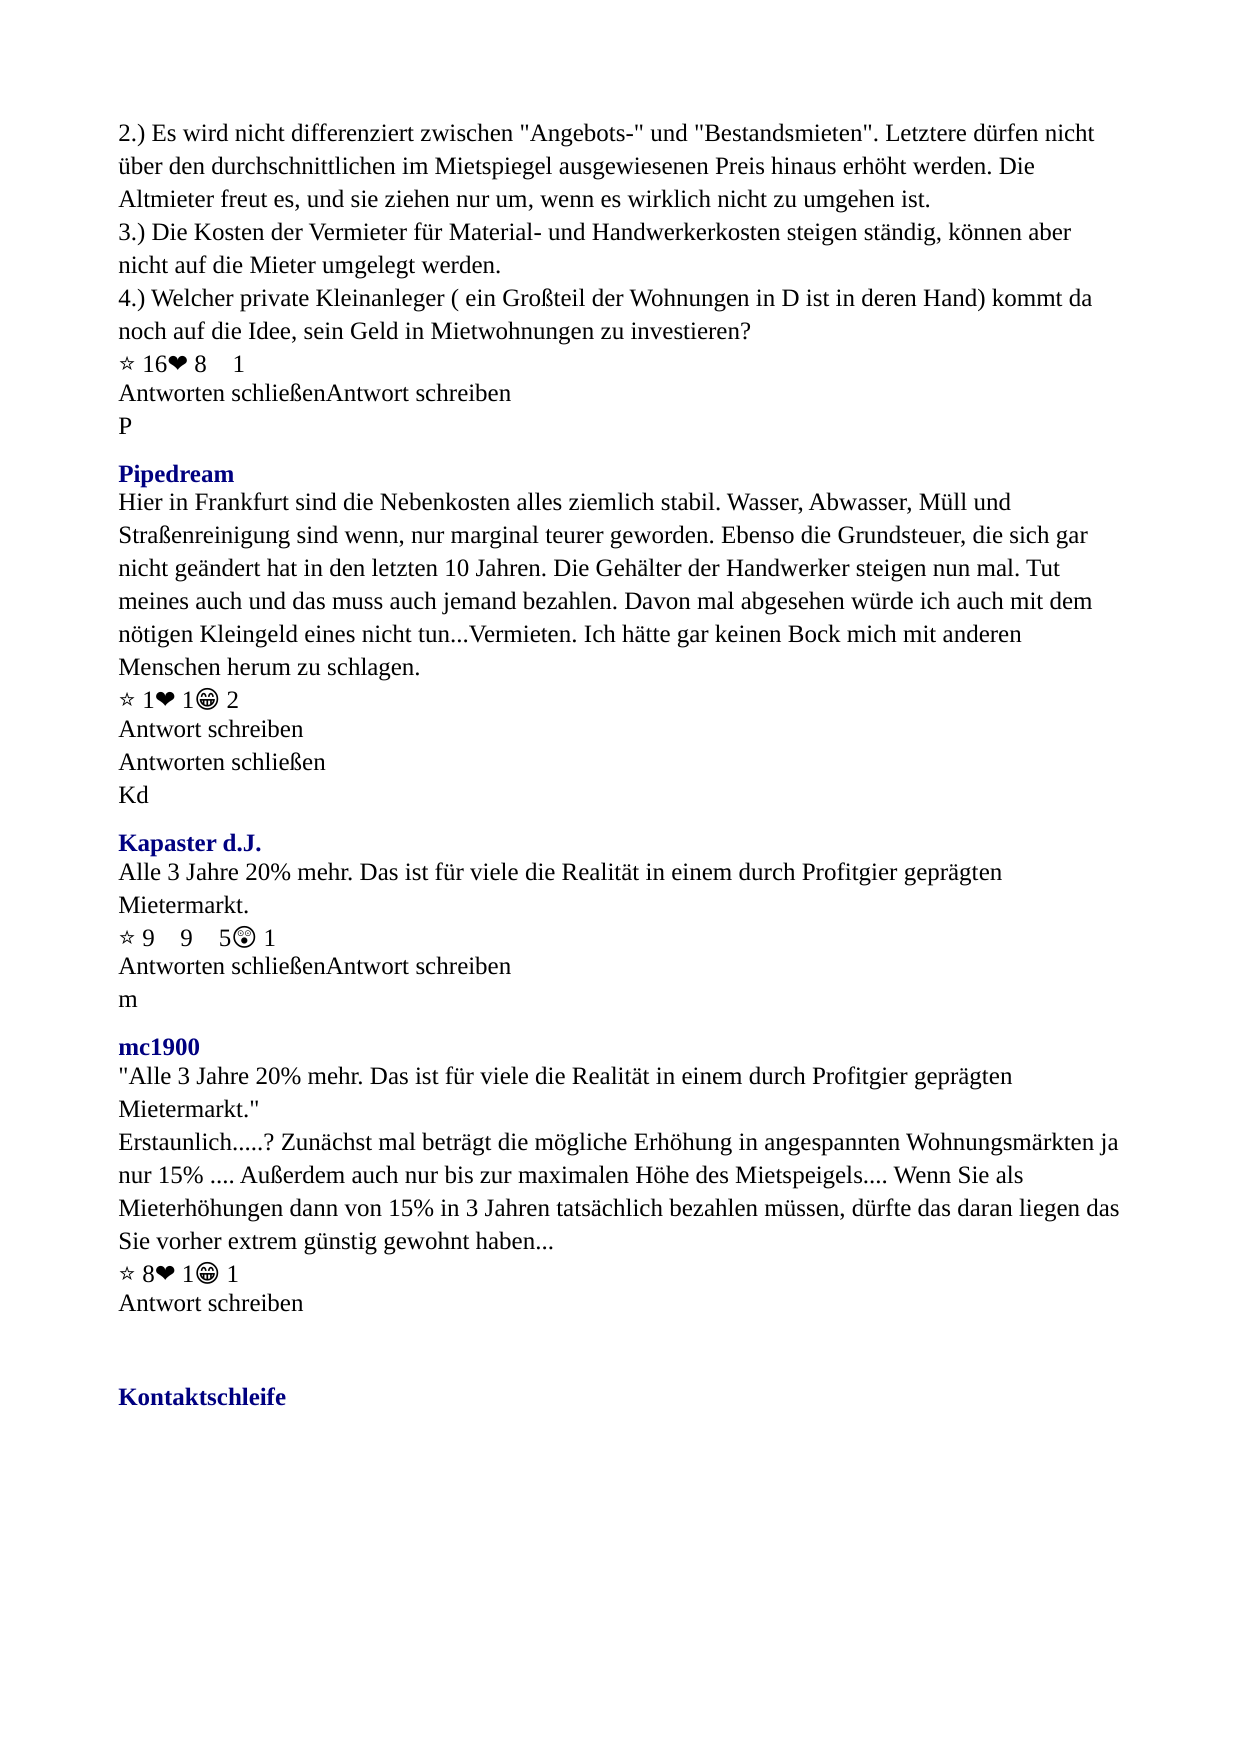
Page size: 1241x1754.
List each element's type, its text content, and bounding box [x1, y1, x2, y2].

subtitle Kapaster d.J. [118, 828, 1122, 857]
text Antworten schließenAntwort schreiben [118, 378, 1122, 407]
text Alle 3 Jahre 20% mehr. Das ist für viele die Realität in einem durch Profitgier geprägten Mietermarkt. [118, 857, 1122, 918]
text "Alle 3 Jahre 20% mehr. Das ist für viele die Realität in einem durch Profitgier geprägten Mietermarkt." [118, 1061, 1122, 1123]
text 2.) Es wird nicht differenziert zwischen "Angebots-" und "Bestandsmieten". Letztere dürfen nicht über den durchschnittlichen im Mietspiegel ausgewiesenen Preis hinaus erhöht werden. Die Altmieter freut es, und sie ziehen nur um, wenn es wirklich nicht zu umgehen ist. [118, 118, 1122, 213]
text Kd [118, 780, 1122, 809]
text Antworten schließenAntwort schreiben [118, 951, 1122, 980]
text ⭐️ 1❤️ 1😁 2 [118, 686, 1122, 714]
text ⭐️ 16❤️ 8🙁 1 [118, 349, 1122, 378]
text P [118, 411, 1122, 440]
text Erstaunlich.....? Zunächst mal beträgt die mögliche Erhöhung in angespannten Wohnungsmärkten ja nur 15% .... Außerdem auch nur bis zur maximalen Höhe des Mietspeigels.... Wenn Sie als Mieterhöhungen dann von 15% in 3 Jahren tatsächlich bezahlen müssen, dürfte das daran liegen das Sie vorher extrem günstig gewohnt haben... [118, 1127, 1122, 1255]
text Antwort schreiben [118, 1288, 1122, 1316]
text 3.) Die Kosten der Vermieter für Material- und Handwerkerkosten steigen ständig, können aber nicht auf die Mieter umgelegt werden. [118, 217, 1122, 279]
text Antwort schreiben [118, 714, 1122, 743]
text Antworten schließen [118, 747, 1122, 776]
text ⭐️ 9🙁 9🤨 5😲 1 [118, 923, 1122, 951]
subtitle mc1900 [118, 1032, 1122, 1061]
text 4.) Welcher private Kleinanleger ( ein Großteil der Wohnungen in D ist in deren Hand) kommt da noch auf die Idee, sein Geld in Mietwohnungen zu investieren? [118, 283, 1122, 345]
text Hier in Frankfurt sind die Nebenkosten alles ziemlich stabil. Wasser, Abwasser, Müll und Straßenreinigung sind wenn, nur marginal teurer geworden. Ebenso die Grundsteuer, die sich gar nicht geändert hat in den letzten 10 Jahren. Die Gehälter der Handwerker steigen nun mal. Tut meines auch und das muss auch jemand bezahlen. Davon mal abgesehen würde ich auch mit dem nötigen Kleingeld eines nicht tun...Vermieten. Ich hätte gar keinen Bock mich mit anderen Menschen herum zu schlagen. [118, 487, 1122, 681]
text ⭐️ 8❤️ 1😁 1 [118, 1259, 1122, 1288]
subtitle Pipedream [118, 459, 1122, 487]
subtitle Kontaktschleife [118, 1382, 1122, 1411]
text m [118, 984, 1122, 1013]
